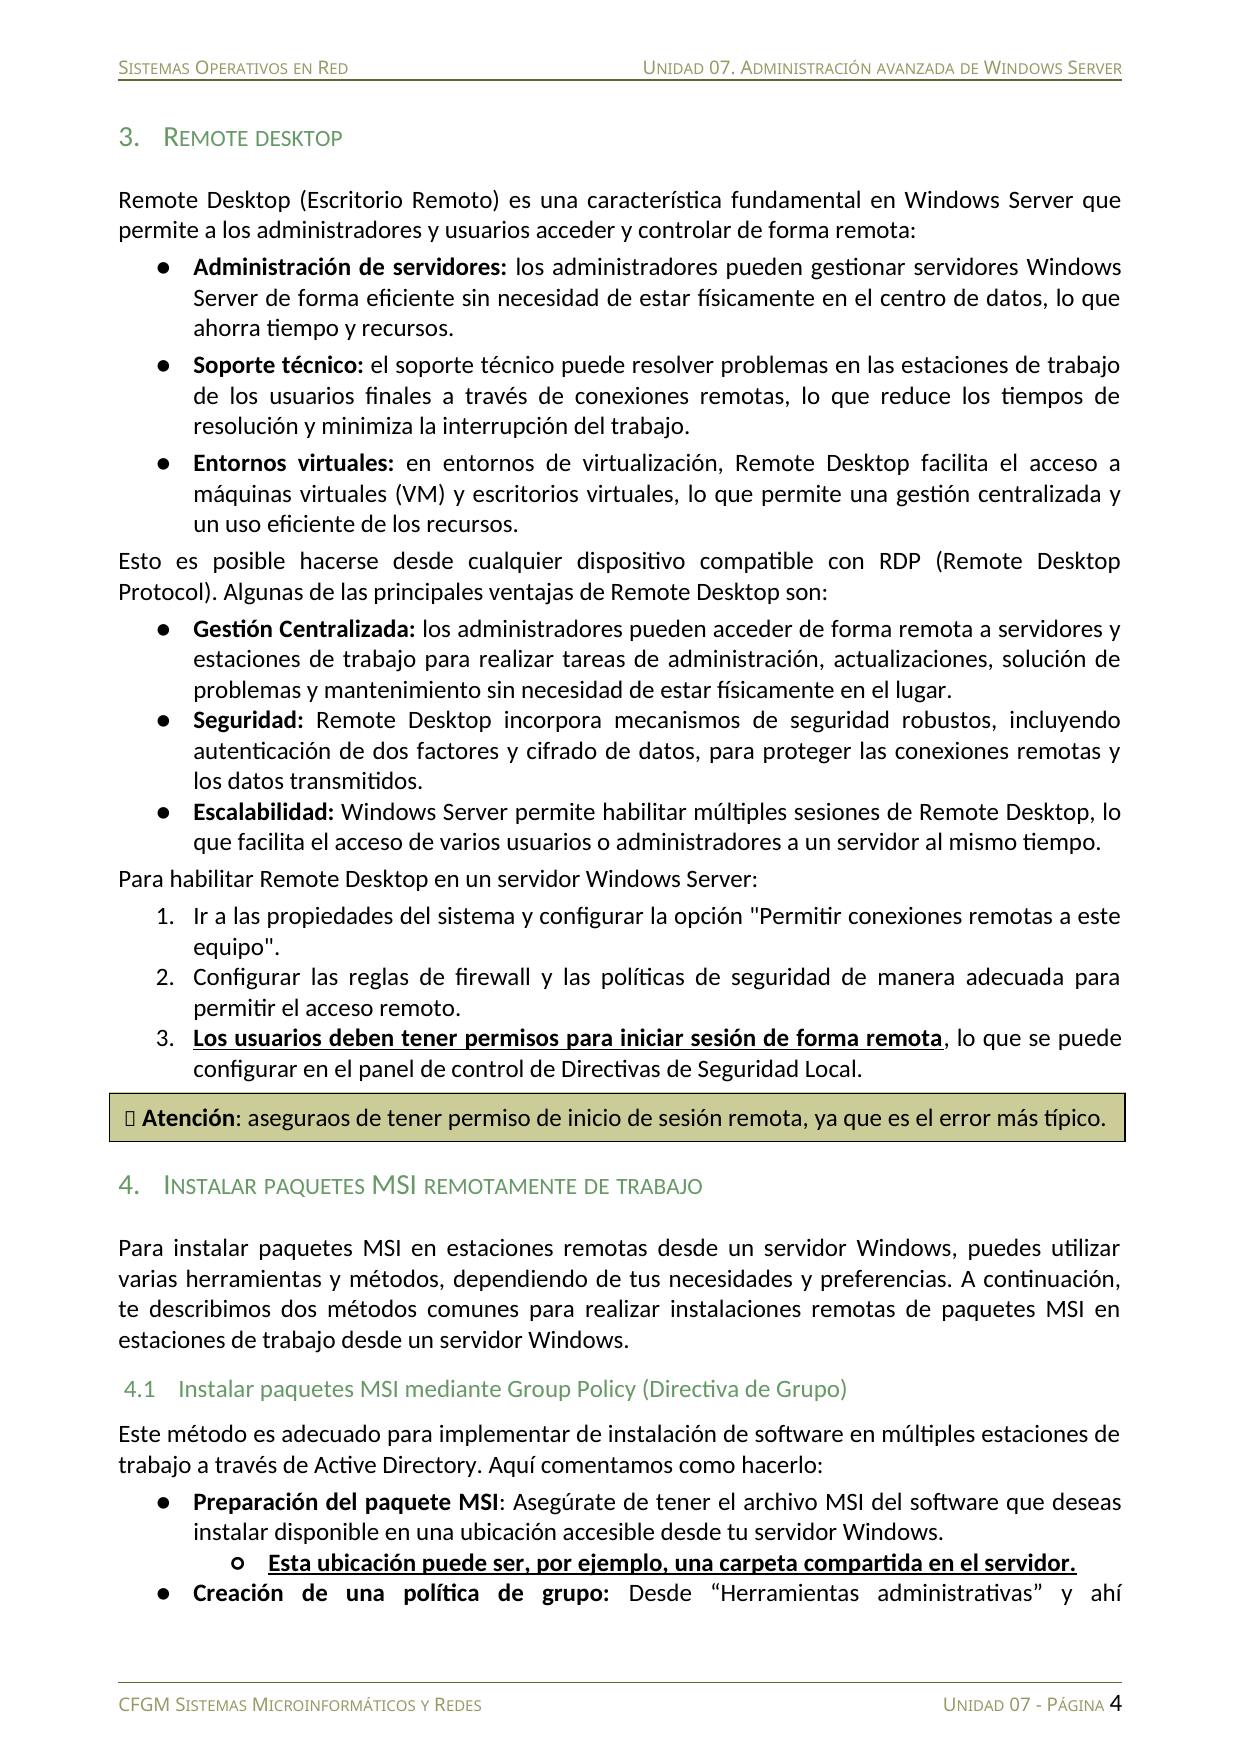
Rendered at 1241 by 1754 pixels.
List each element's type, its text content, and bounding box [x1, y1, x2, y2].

subtitle Instalar paquetes MSI mediante Group Policy (Directiva de Grupo) [118, 1373, 1122, 1404]
list Escalabilidad: Windows Server permite habilitar múltiples sesiones de Remote Desktop, lo que facilita el acceso de varios usuarios o administradores a un servidor al mismo tiempo. [156, 796, 1122, 857]
text Esto es posible hacerse desde cualquier dispositivo compatible con RDP (Remote Desktop Protocol). Algunas de las principales ventajas de Remote Desktop son: [118, 545, 1122, 606]
list Ir a las propiedades del sistema y configurar la opción "Permitir conexiones remotas a este equipo". [156, 900, 1122, 961]
list Seguridad: Remote Desktop incorpora mecanismos de seguridad robustos, incluyendo autenticación de dos factores y cifrado de datos, para proteger las conexiones remotas y los datos transmitidos. [156, 704, 1122, 796]
list Los usuarios deben tener permisos para iniciar sesión de forma remota, lo que se puede configurar en el panel de control de Directivas de Seguridad Local. [156, 1022, 1122, 1083]
text Este método es adecuado para implementar de instalación de software en múltiples estaciones de trabajo a través de Active Directory. Aquí comentamos como hacerlo: [118, 1418, 1122, 1479]
text Para habilitar Remote Desktop en un servidor Windows Server: [118, 863, 1122, 894]
list Esta ubicación puede ser, por ejemplo, una carpeta compartida en el servidor. [231, 1547, 1122, 1577]
list Soporte técnico: el soporte técnico puede resolver problemas en las estaciones de trabajo de los usuarios finales a través de conexiones remotas, lo que reduce los tiempos de resolución y minimiza la interrupción del trabajo. [156, 349, 1122, 441]
list Creación de una política de grupo: Desde “Herramientas administrativas” y ahí [156, 1577, 1122, 1608]
text ❕ Atención: aseguraos de tener permiso de inicio de sesión remota, ya que es el error más típico. [110, 1094, 1124, 1141]
list Configurar las reglas de firewall y las políticas de seguridad de manera adecuada para permitir el acceso remoto. [156, 961, 1122, 1022]
list Entornos virtuales: en entornos de virtualización, Remote Desktop facilita el acceso a máquinas virtuales (VM) y escritorios virtuales, lo que permite una gestión centralizada y un uso eficiente de los recursos. [156, 447, 1122, 539]
list Gestión Centralizada: los administradores pueden acceder de forma remota a servidores y estaciones de trabajo para realizar tareas de administración, actualizaciones, solución de problemas y mantenimiento sin necesidad de estar físicamente en el lugar. [156, 613, 1122, 704]
text Remote Desktop (Escritorio Remoto) es una característica fundamental en Windows Server que permite a los administradores y usuarios acceder y controlar de forma remota: [118, 184, 1122, 245]
subtitle Remote desktop [118, 118, 1122, 154]
list Administración de servidores: los administradores pueden gestionar servidores Windows Server de forma eficiente sin necesidad de estar físicamente en el centro de datos, lo que ahorra tiempo y recursos. [156, 251, 1122, 343]
list Preparación del paquete MSI: Asegúrate de tener el archivo MSI del software que deseas instalar disponible en una ubicación accesible desde tu servidor Windows. [156, 1486, 1122, 1547]
text Para instalar paquetes MSI en estaciones remotas desde un servidor Windows, puedes utilizar varias herramientas y métodos, dependiendo de tus necesidades y preferencias. A continuación, te describimos dos métodos comunes para realizar instalaciones remotas de paquetes MSI en estaciones de trabajo desde un servidor Windows. [118, 1232, 1122, 1354]
subtitle Instalar paquetes MSI remotamente de trabajo [118, 1166, 1122, 1202]
